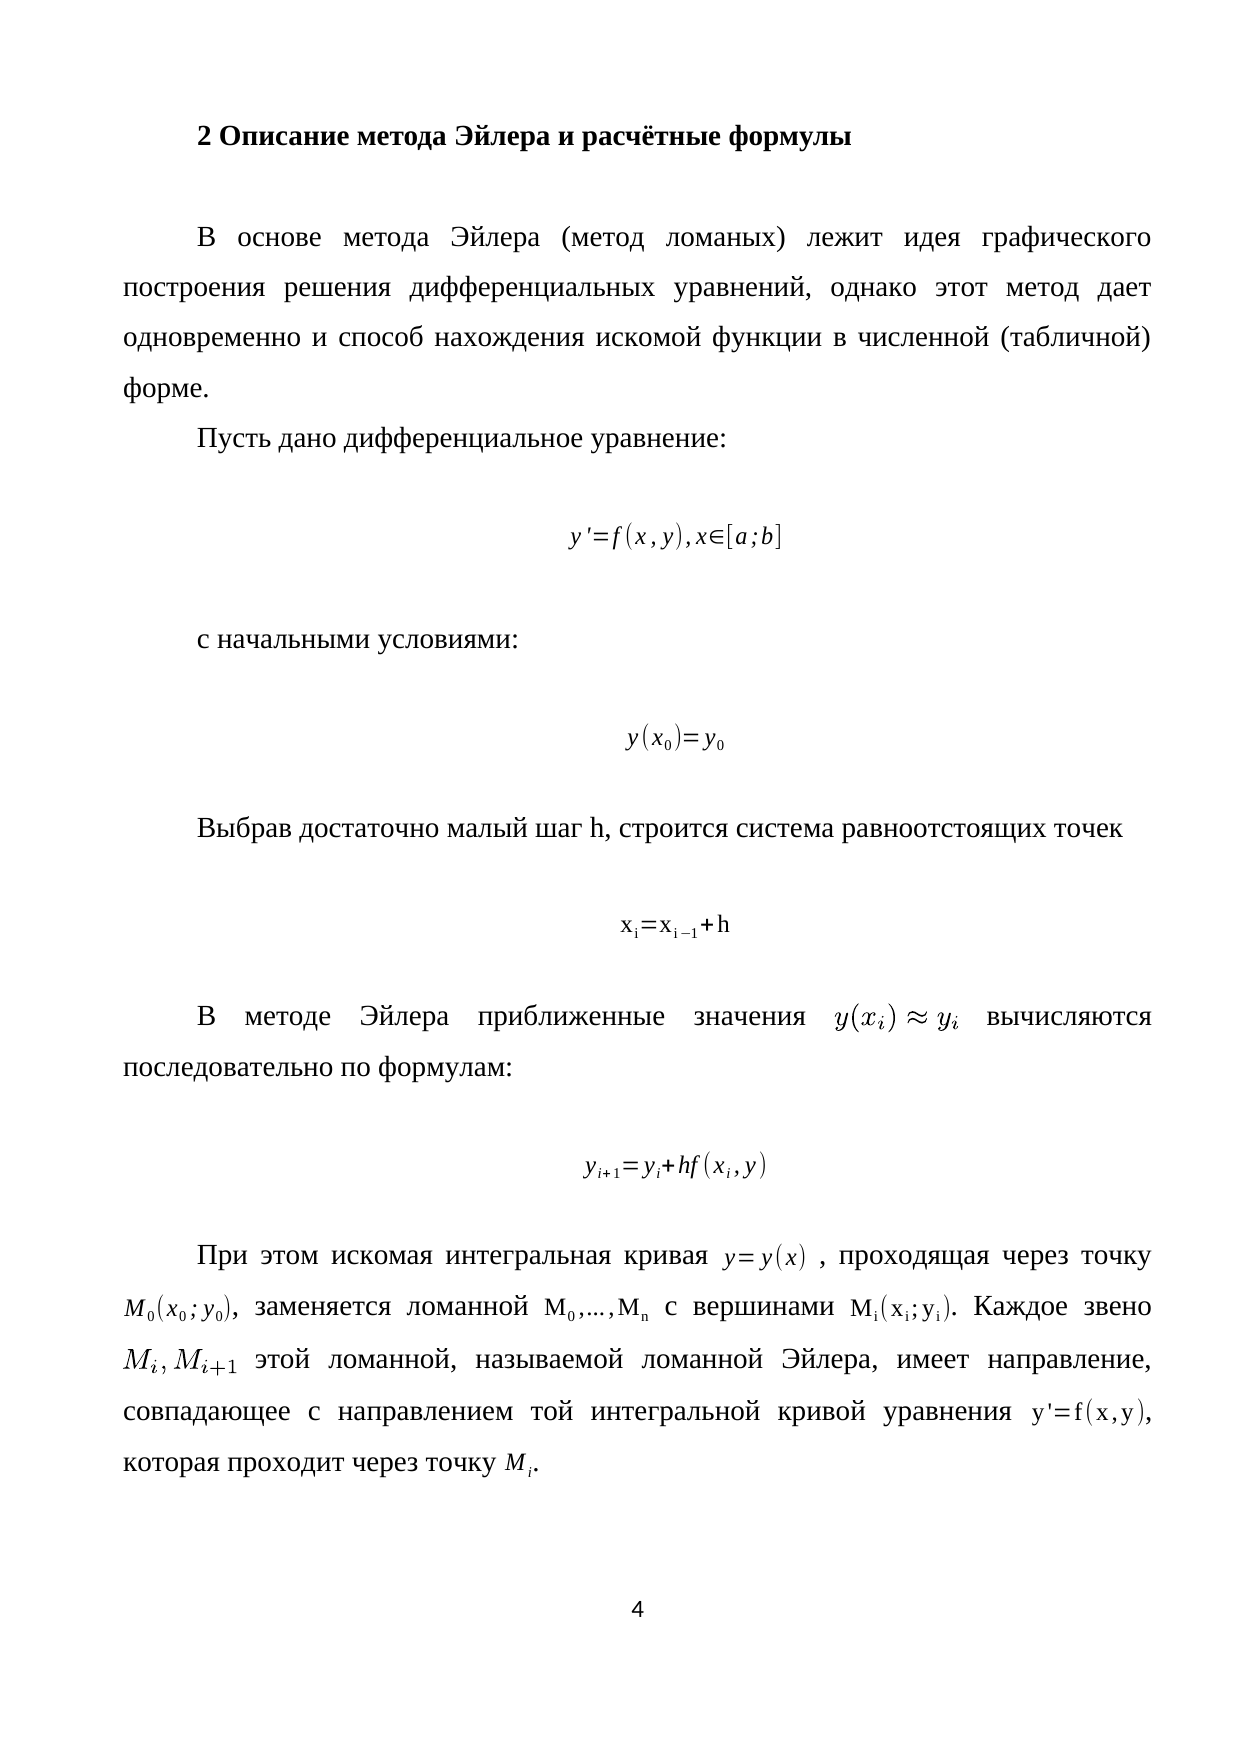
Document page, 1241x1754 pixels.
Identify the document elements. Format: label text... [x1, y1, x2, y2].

text Выбрав достаточно малый шаг h, строится система равноотстоящих точек [123, 810, 1152, 843]
text При этом искомая интегральная кривая , проходящая через точку , заменяется ломанной с вершинами . Каждое звено этой ломанной, называемой ломанной Эйлера, имеет направление, совпадающее с направлением той интегральной кривой уравнения , которая проходит через точку . [123, 1237, 1152, 1480]
text с начальными условиями: [123, 621, 1152, 655]
text В основе метода Эйлера (метод ломаных) лежит идея графического построения решения дифференциальных уравнений, однако этот метод дает одновременно и способ нахождения искомой функции в численной (табличной) форме. [123, 219, 1152, 403]
text Пусть дано дифференциальное уравнение: [123, 420, 1152, 453]
subtitle 2 Описание метода Эйлера и расчётные формулы [123, 118, 1152, 152]
text В методе Эйлера приближенные значения вычисляются последовательно по формулам: [123, 998, 1152, 1083]
